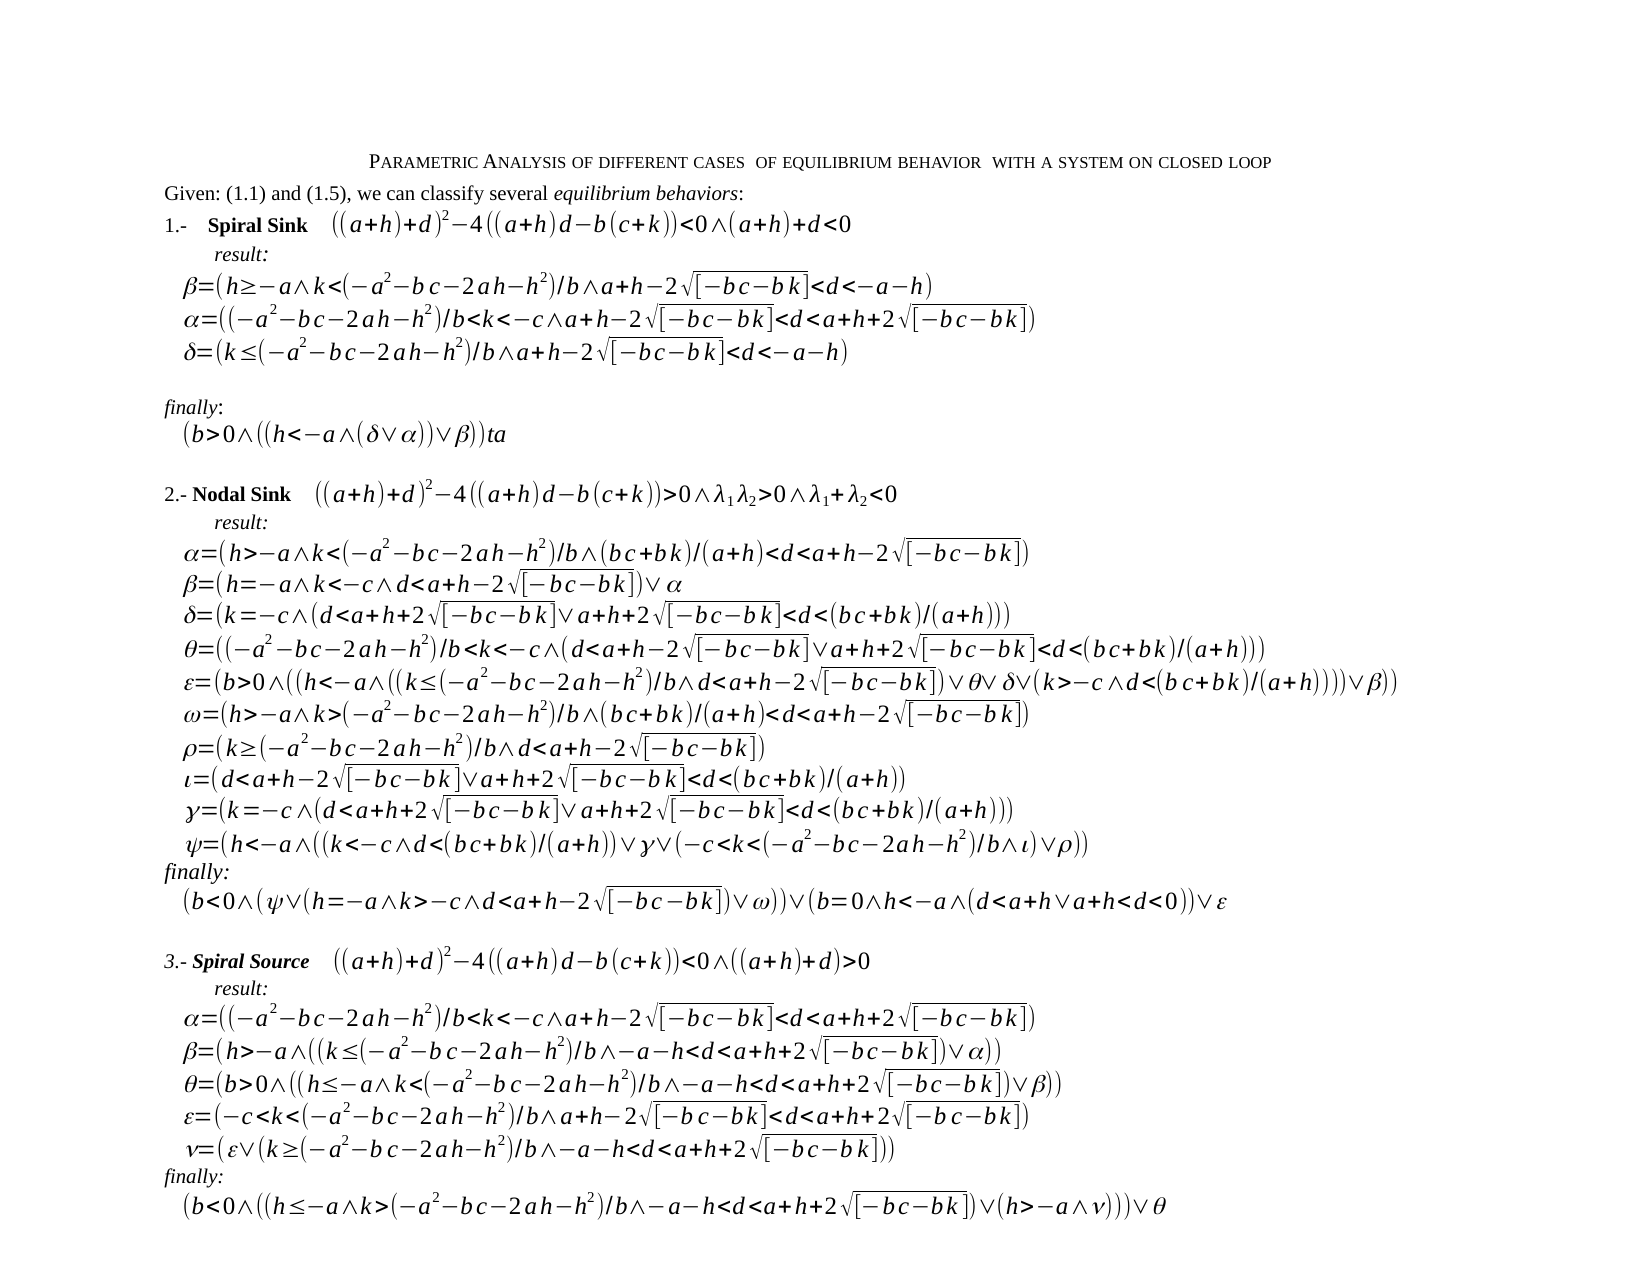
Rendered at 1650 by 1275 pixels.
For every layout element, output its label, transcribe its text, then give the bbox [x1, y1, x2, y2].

text finally: [164, 858, 1476, 885]
text 1.- Spiral Sink [164, 206, 1476, 239]
text result: [164, 240, 1476, 267]
text result: [164, 511, 1476, 534]
subtitle Parametric Analysis of different cases of equilibrium behavior with a system on closed loop [164, 148, 1476, 173]
text 2.- Nodal Sink [164, 476, 1476, 511]
text finally: [164, 393, 1476, 419]
text finally: [164, 1164, 1476, 1188]
text Given: (1.1) and (1.5), we can classify several equilibrium behaviors: [164, 181, 1476, 205]
text 3.- Spiral Source [164, 943, 1476, 976]
text result: [164, 976, 1476, 999]
